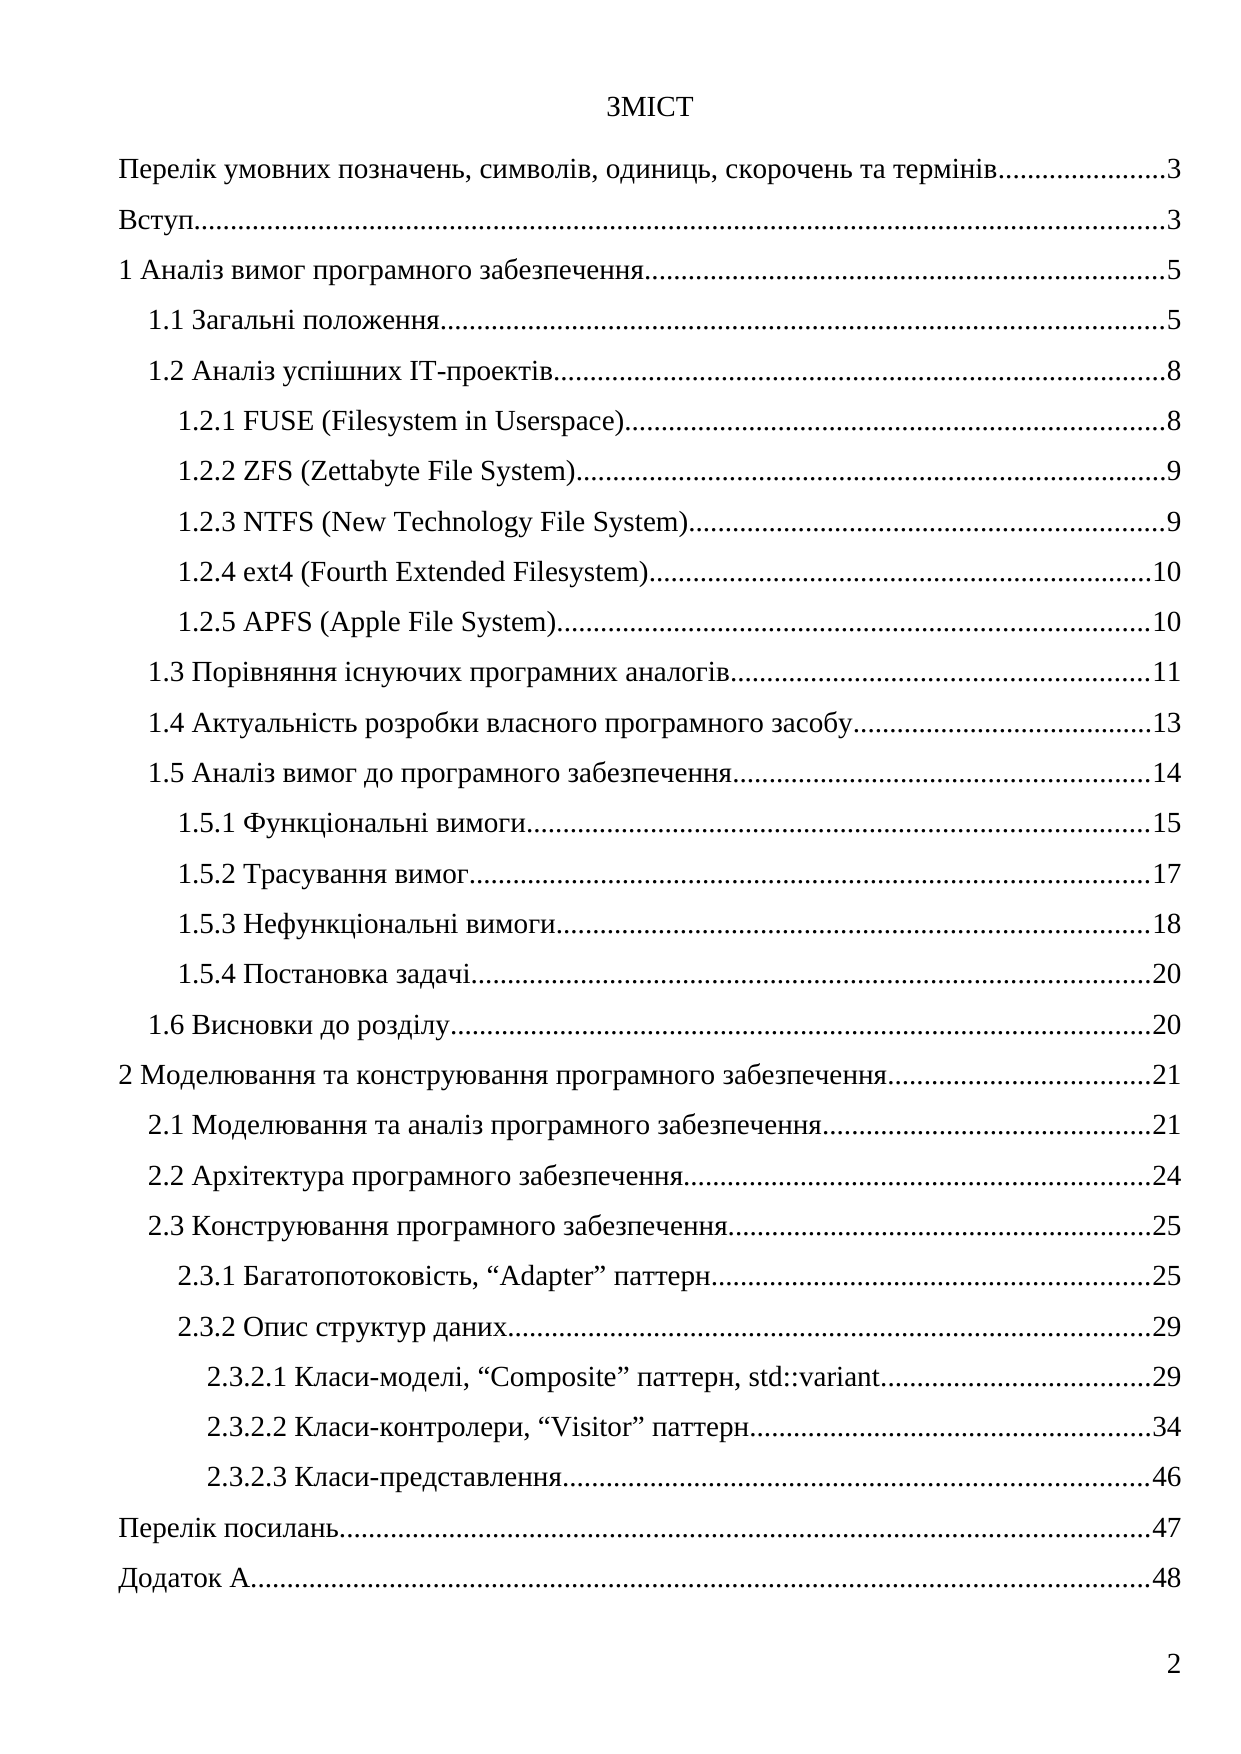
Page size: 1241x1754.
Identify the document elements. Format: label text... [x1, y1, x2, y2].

text 1.3 Порівняння існуючих програмних аналогів 11 [148, 654, 1181, 688]
text 2.3.2.3 Класи-представлення 46 [207, 1459, 1181, 1493]
text Додаток А 48 [118, 1560, 1181, 1594]
text 2.3.1 Багатопотоковість, “Adapter” паттерн 25 [177, 1258, 1181, 1292]
text 1.5.2 Трасування вимог 17 [177, 856, 1181, 889]
text 2.2 Архітектура програмного забезпечення 24 [148, 1158, 1181, 1191]
text 1.2 Аналіз успішних IT-проектів 8 [148, 353, 1181, 386]
text 1 Аналіз вимог програмного забезпечення 5 [118, 252, 1181, 286]
text 1.5.4 Постановка задачі 20 [177, 956, 1181, 990]
subtitle ЗМІСТ [118, 89, 1181, 122]
text 1.5.1 Функціональні вимоги 15 [177, 806, 1181, 839]
text 1.2.2 ZFS (Zettabyte File System) 9 [177, 453, 1181, 487]
text 1.5 Аналіз вимог до програмного забезпечення 14 [148, 755, 1181, 789]
text 2.3 Конструювання програмного забезпечення 25 [148, 1208, 1181, 1242]
text 2.1 Моделювання та аналіз програмного забезпечення 21 [148, 1107, 1181, 1141]
text Перелік умовних позначень, символів, одиниць, скорочень та термінів 3 [118, 151, 1181, 185]
text 1.5.3 Нефункціональні вимоги 18 [177, 906, 1181, 940]
text 1.2.4 ext4 (Fourth Extended Filesystem) 10 [177, 554, 1181, 587]
text Перелік посилань 47 [118, 1510, 1181, 1543]
text 2 Моделювання та конструювання програмного забезпечення 21 [118, 1057, 1181, 1091]
text 1.2.5 APFS (Apple File System) 10 [177, 604, 1181, 638]
text Вступ 3 [118, 202, 1181, 235]
text 1.6 Висновки до розділу 20 [148, 1007, 1181, 1040]
text 1.2.3 NTFS (New Technology File System) 9 [177, 504, 1181, 537]
text 2.3.2 Опис структур даних 29 [177, 1309, 1181, 1342]
text 1.1 Загальні положення 5 [148, 302, 1181, 336]
text 1.4 Актуальність розробки власного програмного засобу 13 [148, 705, 1181, 738]
text 1.2.1 FUSE (Filesystem in Userspace) 8 [177, 403, 1181, 437]
text 2.3.2.1 Класи-моделі, “Composite” паттерн, std::variant 29 [207, 1359, 1181, 1392]
text 2.3.2.2 Класи-контролери, “Visitor” паттерн 34 [207, 1409, 1181, 1443]
